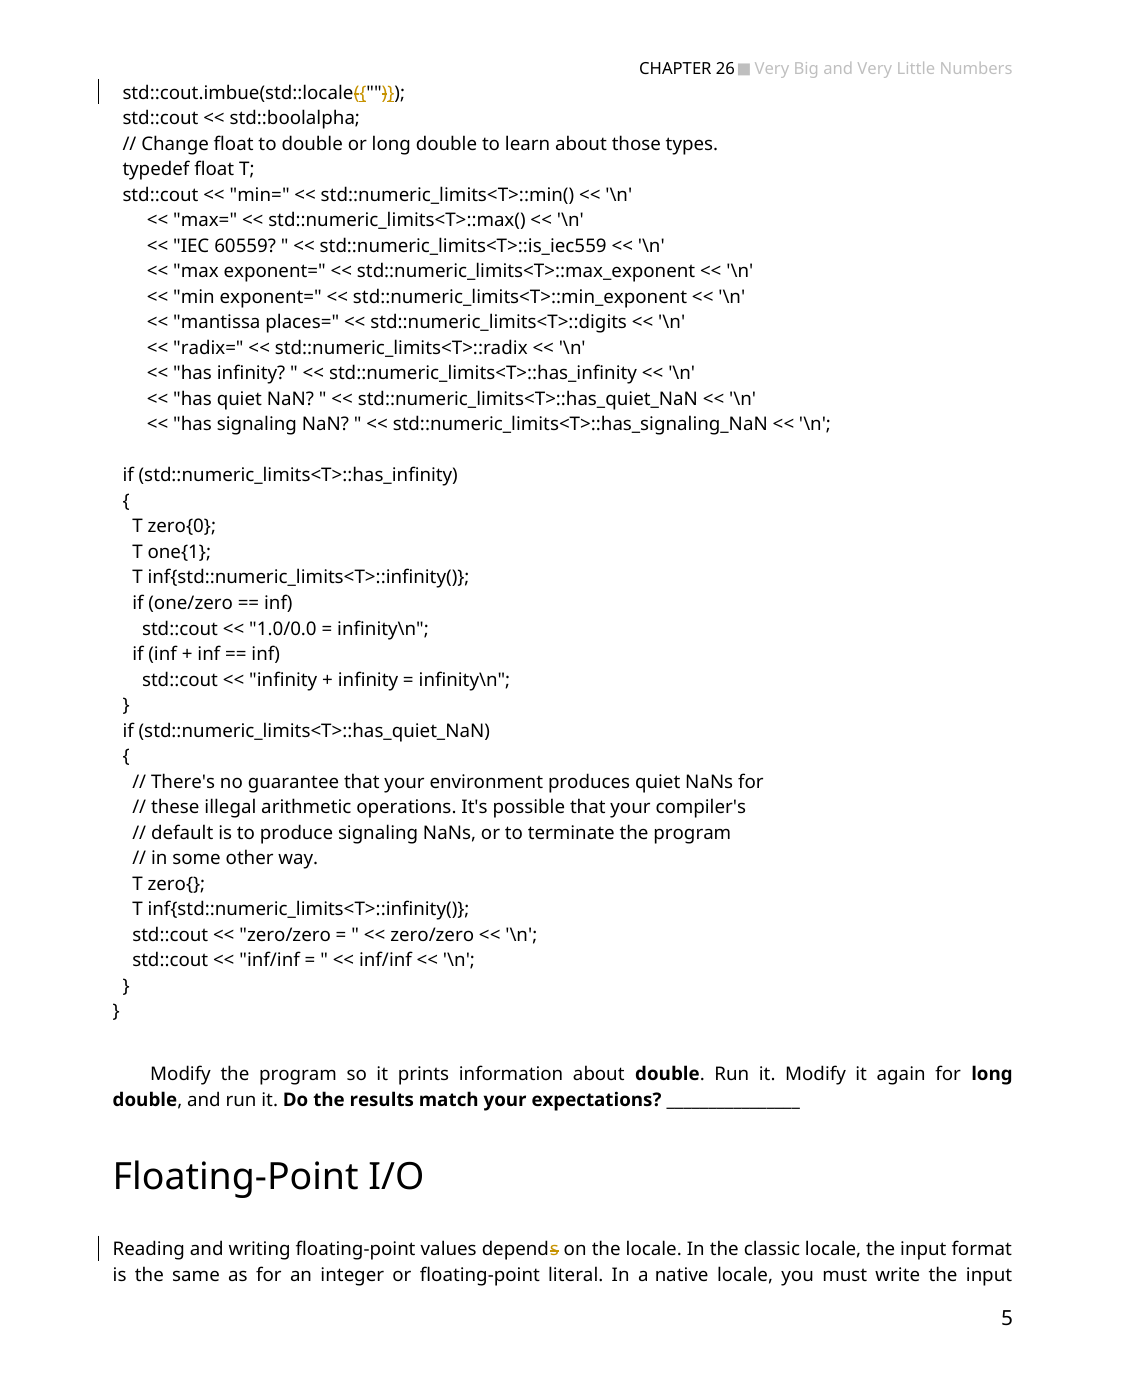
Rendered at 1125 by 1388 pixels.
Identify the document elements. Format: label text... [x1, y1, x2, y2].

text << "max=" << std::numeric_limits<T>::max() << '\n' [112, 207, 1012, 232]
text T inf{std::numeric_limits<T>::infinity()}; [112, 896, 1012, 921]
text std::cout << "1.0/0.0 = infinity\n"; [112, 615, 1012, 640]
text << "max exponent=" << std::numeric_limits<T>::max_exponent << '\n' [112, 258, 1012, 283]
text typedef float T; [112, 156, 1012, 181]
text << "min exponent=" << std::numeric_limits<T>::min_exponent << '\n' [112, 283, 1012, 309]
text << "has quiet NaN? " << std::numeric_limits<T>::has_quiet_NaN << '\n' [112, 385, 1012, 411]
subtitle Floating-Point I/O [112, 1149, 1012, 1200]
text // There's no guarantee that your environment produces quiet NaNs for [112, 768, 1012, 793]
text if (inf + inf == inf) [112, 640, 1012, 666]
text std::cout << "zero/zero = " << zero/zero << '\n'; [112, 921, 1012, 947]
text Reading and writing floating-point values depend on the locale. In the classic locale, the input format is the same as for an integer or floating-point literal. In a native locale, you must write the input [112, 1236, 1012, 1287]
text // default is to produce signaling NaNs, or to terminate the program [112, 819, 1012, 844]
text if (one/zero == inf) [112, 589, 1012, 615]
text << "has infinity? " << std::numeric_limits<T>::has_infinity << '\n' [112, 360, 1012, 385]
text } [112, 691, 1012, 717]
text std::cout << "infinity + infinity = infinity\n"; [112, 666, 1012, 691]
text std::cout << std::boolalpha; [112, 104, 1012, 130]
text << "IEC 60559? " << std::numeric_limits<T>::is_iec559 << '\n' [112, 232, 1012, 258]
text if (std::numeric_limits<T>::has_quiet_NaN) [112, 717, 1012, 742]
text T one{1}; [112, 538, 1012, 564]
text std::cout << "min=" << std::numeric_limits<T>::min() << '\n' [112, 181, 1012, 207]
text { [112, 487, 1012, 513]
text T inf{std::numeric_limits<T>::infinity()}; [112, 564, 1012, 589]
text if (std::numeric_limits<T>::has_infinity) [112, 462, 1012, 487]
text Modify the program so it prints information about double. Run it. Modify it again for long double, and run it. Do the results match your expectations? ________________ [112, 1061, 1012, 1112]
text } [112, 998, 1012, 1023]
text << "has signaling NaN? " << std::numeric_limits<T>::has_signaling_NaN << '\n'; [112, 411, 1012, 436]
text << "radix=" << std::numeric_limits<T>::radix << '\n' [112, 334, 1012, 360]
text { [112, 742, 1012, 768]
text T zero{}; [112, 870, 1012, 896]
text << "mantissa places=" << std::numeric_limits<T>::digits << '\n' [112, 309, 1012, 334]
text T zero{0}; [112, 513, 1012, 538]
text std::cout << "inf/inf = " << inf/inf << '\n'; [112, 947, 1012, 972]
text std::cout.imbue(std::locale{""}); [112, 79, 1012, 104]
text } [112, 972, 1012, 998]
text // these illegal arithmetic operations. It's possible that your compiler's [112, 793, 1012, 819]
text // Change float to double or long double to learn about those types. [112, 130, 1012, 156]
text // in some other way. [112, 844, 1012, 870]
